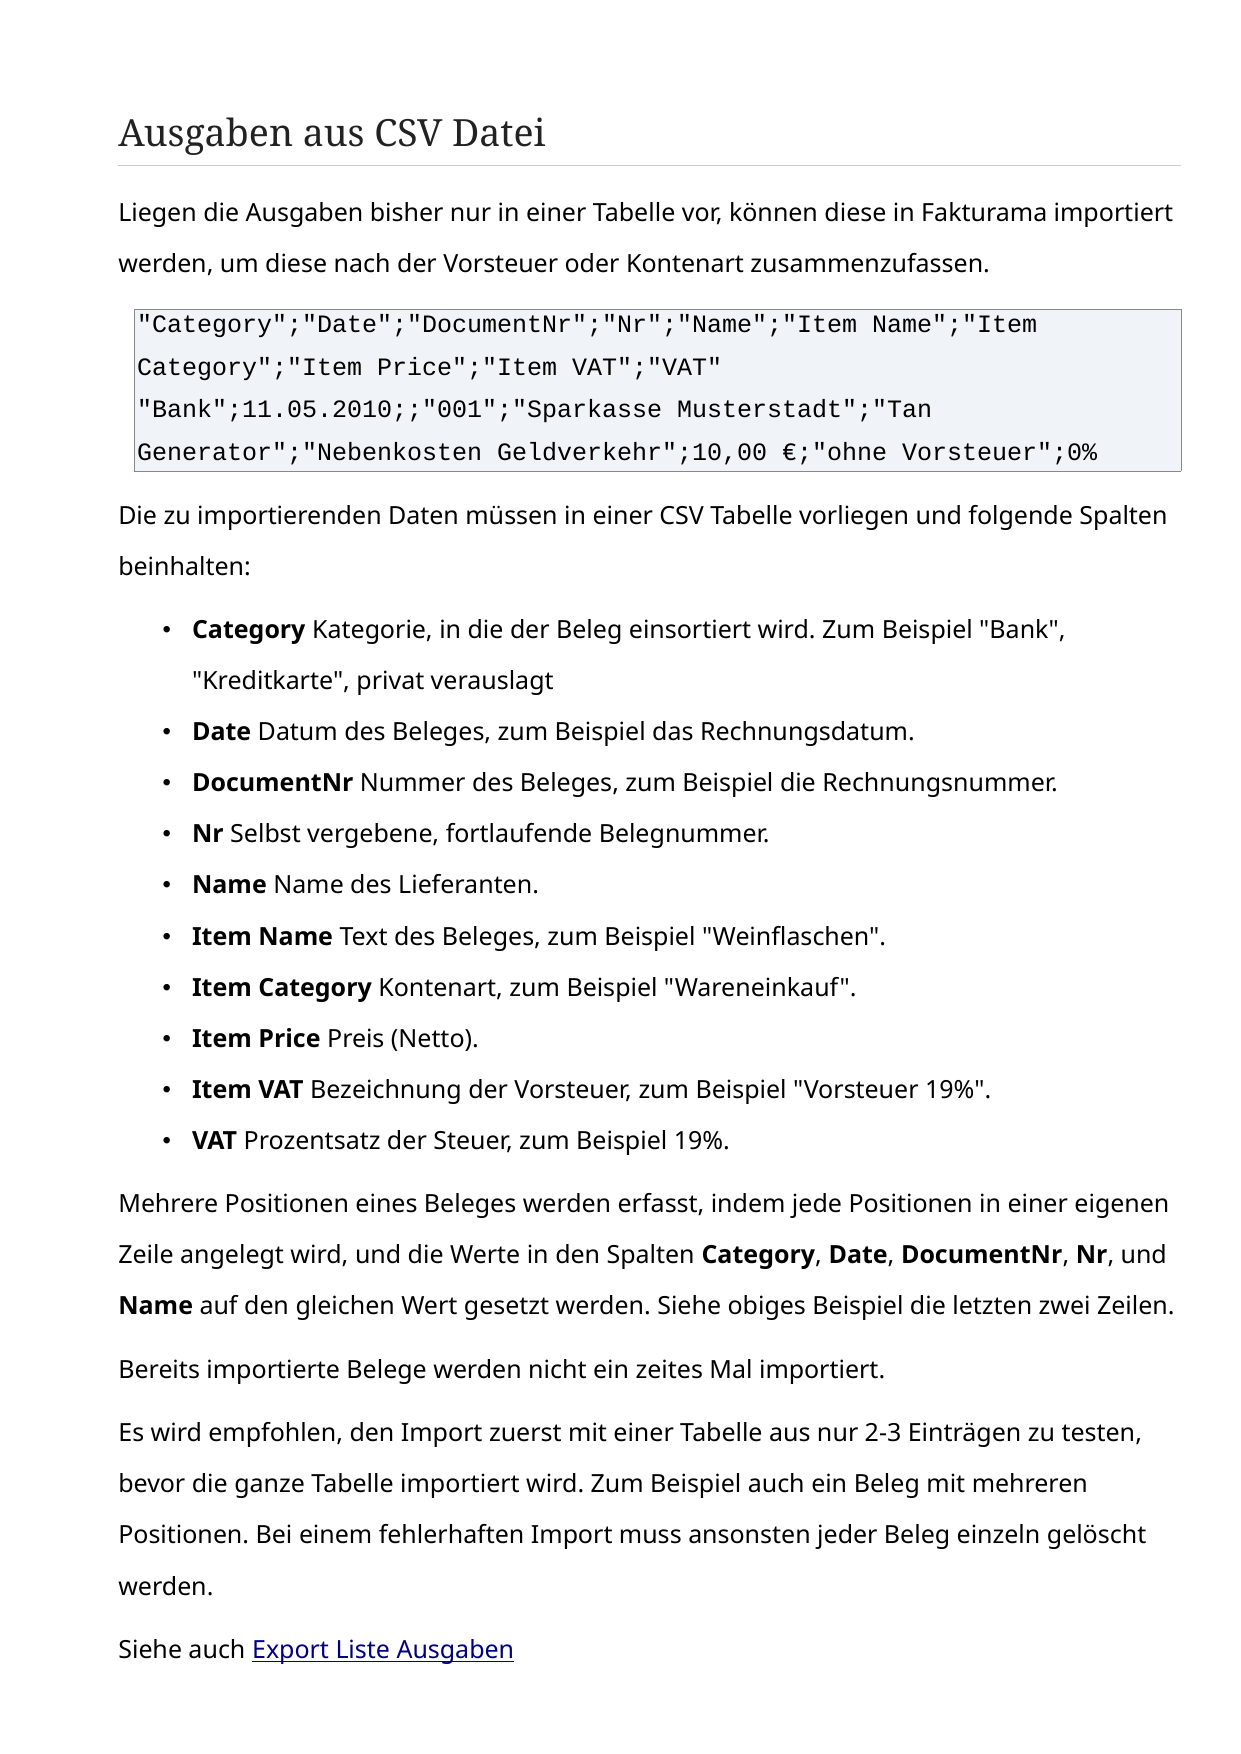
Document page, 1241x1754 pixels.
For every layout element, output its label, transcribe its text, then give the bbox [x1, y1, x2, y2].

list Name Name des Lieferanten. [162, 867, 1181, 901]
list Item Name Text des Beleges, zum Beispiel "Weinflaschen". [162, 918, 1181, 952]
list Category Kategorie, in die der Beleg einsortiert wird. Zum Beispiel "Bank", "Kreditkarte", privat verauslagt [162, 612, 1181, 697]
text Liegen die Ausgaben bisher nur in einer Tabelle vor, können diese in Fakturama importiert werden, um diese nach der Vorsteuer oder Kontenart zusammenzufassen. [118, 194, 1181, 279]
list Item Price Preis (Netto). [162, 1020, 1181, 1054]
list Nr Selbst vergebene, fortlaufende Belegnummer. [162, 816, 1181, 850]
list Date Datum des Beleges, zum Beispiel das Rechnungsdatum. [162, 714, 1181, 748]
list VAT Prozentsatz der Steuer, zum Beispiel 19%. [162, 1122, 1181, 1156]
text Die zu importierenden Daten müssen in einer CSV Tabelle vorliegen und folgende Spalten beinhalten: [118, 497, 1181, 582]
text Mehrere Positionen eines Beleges werden erfasst, indem jede Positionen in einer eigenen Zeile angelegt wird, und die Werte in den Spalten Category, Date, DocumentNr, Nr, und Name auf den gleichen Wert gesetzt werden. Siehe obiges Beispiel die letzten zwei Zeilen. [118, 1186, 1181, 1322]
text Es wird empfohlen, den Import zuerst mit einer Tabelle aus nur 2-3 Einträgen zu testen, bevor die ganze Tabelle importiert wird. Zum Beispiel auch ein Beleg mit mehreren Positionen. Bei einem fehlerhaften Import muss ansonsten jeder Beleg einzeln gelöscht werden. [118, 1415, 1181, 1602]
text Bereits importierte Belege werden nicht ein zeites Mal importiert. [118, 1352, 1181, 1386]
list Item Category Kontenart, zum Beispiel "Wareneinkauf". [162, 969, 1181, 1003]
list DocumentNr Nummer des Beleges, zum Beispiel die Rechnungsnummer. [162, 765, 1181, 799]
text "Category";"Date";"DocumentNr";"Nr";"Name";"Item Name";"Item Category";"Item Price";"Item VAT";"VAT" "Bank";11.05.2010;;"001";"Sparkasse Musterstadt";"Tan Generator";"Nebenkosten Geldverkehr";10,00 €;"ohne Vorsteuer";0% [135, 310, 1181, 471]
list Item VAT Bezeichnung der Vorsteuer, zum Beispiel "Vorsteuer 19%". [162, 1071, 1181, 1105]
subtitle Ausgaben aus CSV Datei [118, 106, 1181, 165]
text Siehe auch Export Liste Ausgaben [118, 1632, 1181, 1666]
